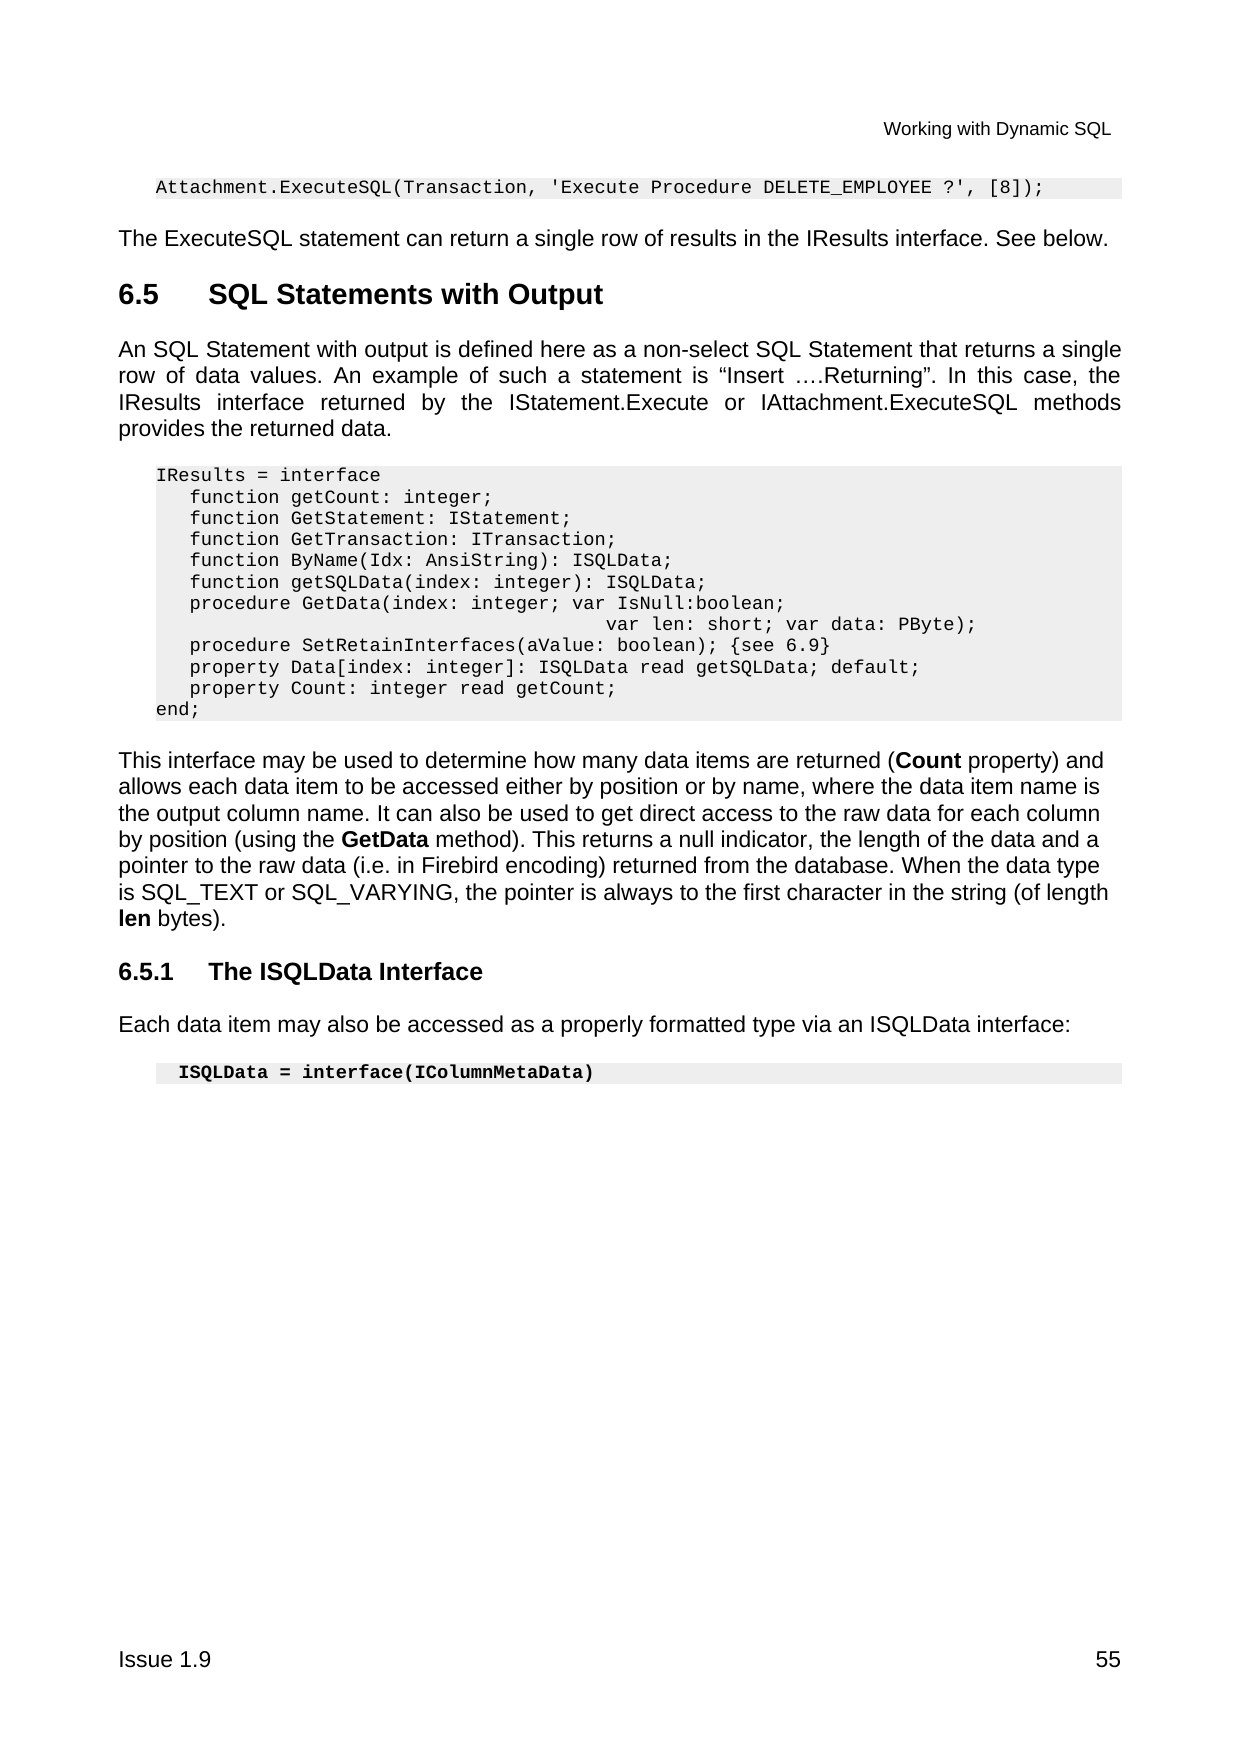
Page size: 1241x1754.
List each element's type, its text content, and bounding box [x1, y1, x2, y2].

text The ExecuteSQL statement can return a single row of results in the IResults interface. See below. [118, 225, 1122, 251]
text IResults = interface [156, 466, 1122, 487]
text This interface may be used to determine how many data items are returned (Count property) and allows each data item to be accessed either by position or by name, where the data item name is the output column name. It can also be used to get direct access to the raw data for each column by position (using the GetData method). This returns a null indicator, the length of the data and a pointer to the raw data (i.e. in Firebird encoding) returned from the database. When the data type is SQL_TEXT or SQL_VARYING, the pointer is always to the first character in the string (of length len bytes). [118, 747, 1122, 931]
text Attachment.ExecuteSQL(Transaction, 'Execute Procedure DELETE_EMPLOYEE ?', [8]); [156, 178, 1122, 199]
text function ByName(Idx: AnsiString): ISQLData; [156, 551, 1122, 572]
text procedure SetRetainInterfaces(aValue: boolean); {see 6.9} [156, 636, 1122, 657]
text var len: short; var data: PByte); [156, 615, 1122, 636]
text property Data[index: integer]: ISQLData read getSQLData; default; [156, 657, 1122, 679]
text function getSQLData(index: integer): ISQLData; [156, 572, 1122, 594]
text ISQLData = interface(IColumnMetaData) [156, 1063, 1122, 1084]
text function GetStatement: IStatement; [156, 509, 1122, 530]
text function GetTransaction: ITransaction; [156, 530, 1122, 551]
subtitle SQL Statements with Output [118, 277, 1122, 310]
text end; [156, 700, 1122, 721]
text procedure GetData(index: integer; var IsNull:boolean; [156, 594, 1122, 615]
text function getCount: integer; [156, 487, 1122, 509]
text property Count: integer read getCount; [156, 679, 1122, 700]
text An SQL Statement with output is defined here as a non-select SQL Statement that returns a single row of data values. An example of such a statement is “Insert ….Returning”. In this case, the IResults interface returned by the IStatement.Execute or IAttachment.ExecuteSQL methods provides the returned data. [118, 336, 1122, 441]
text Each data item may also be accessed as a properly formatted type via an ISQLData interface: [118, 1011, 1122, 1037]
subtitle The ISQLData Interface [118, 957, 1122, 986]
